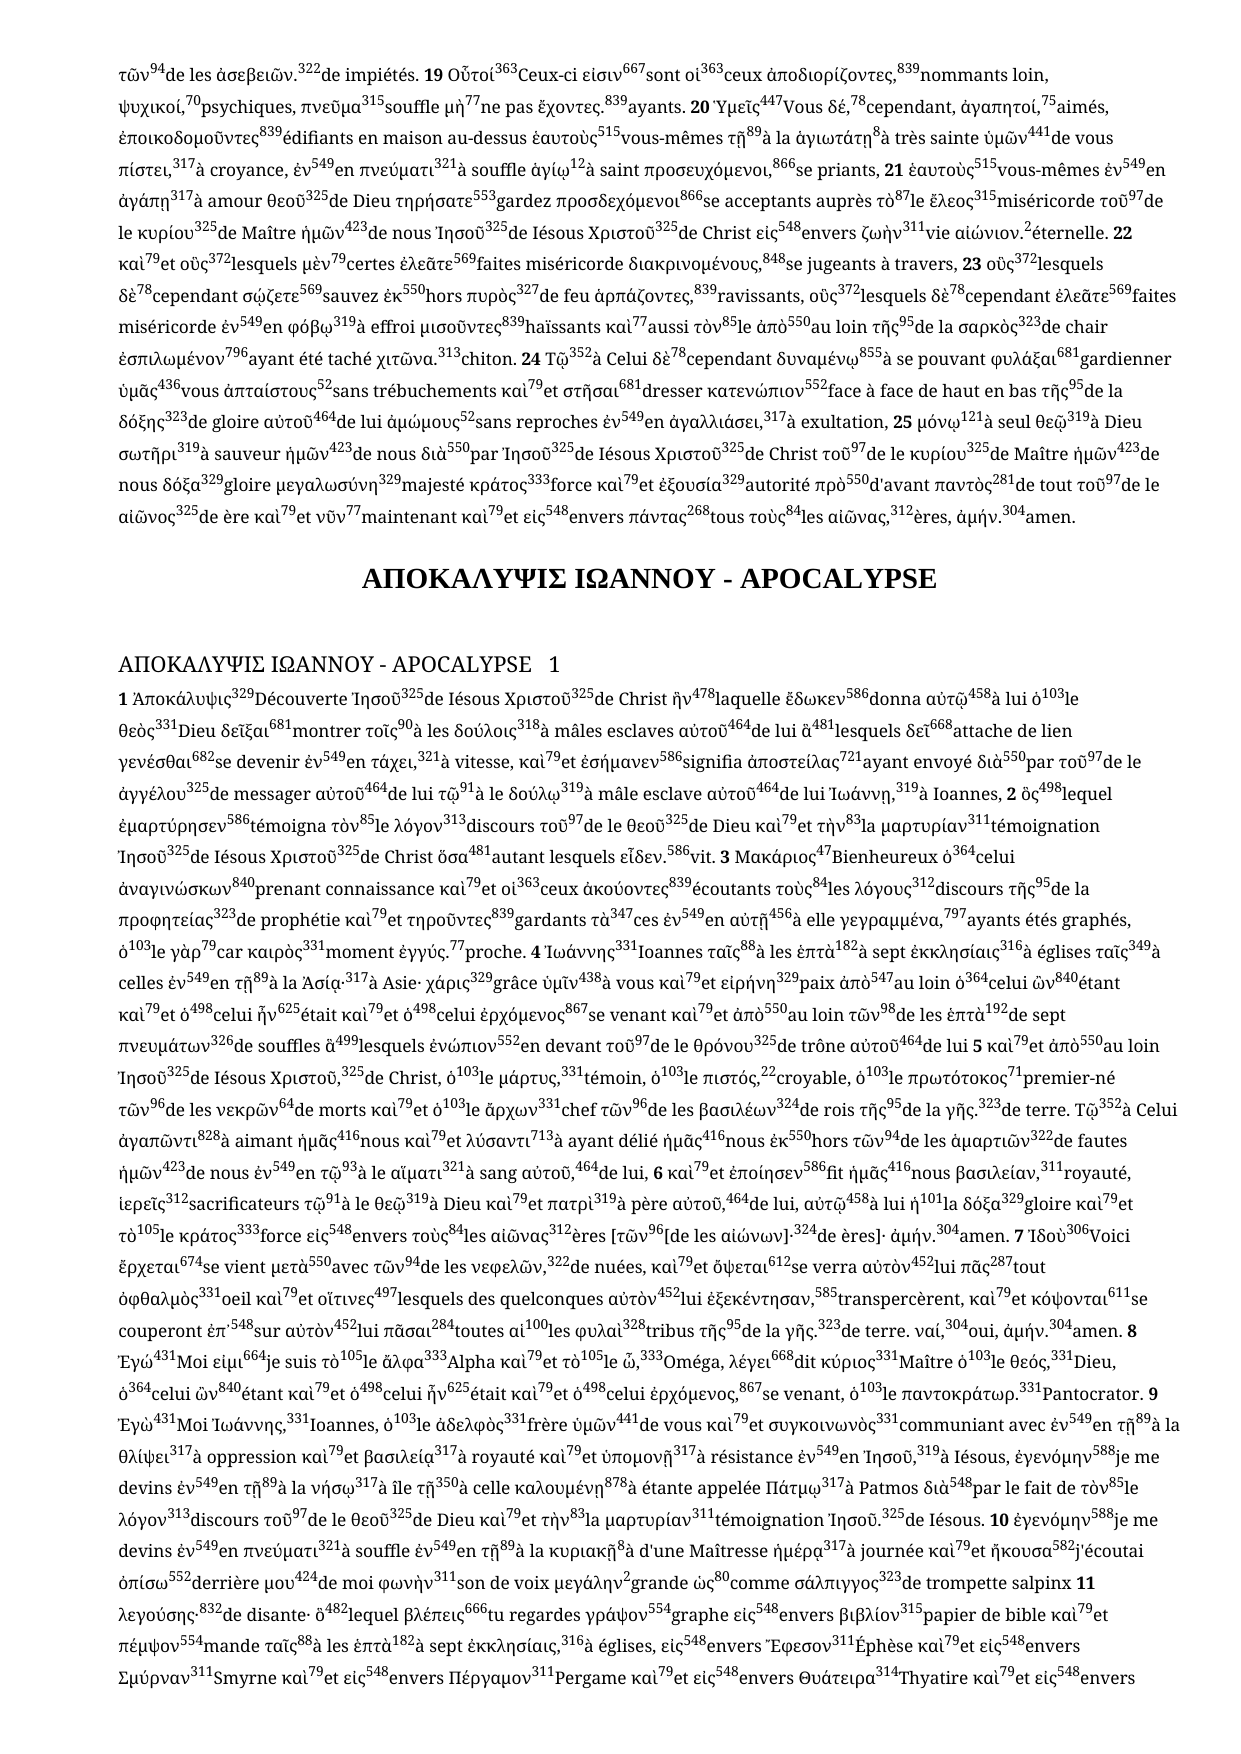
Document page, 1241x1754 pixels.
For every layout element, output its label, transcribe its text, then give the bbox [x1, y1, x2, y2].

text ΑΠΟΚΑΛΥΨΙΣ ΙΩΑΝΝΟΥ - APOCALYPSE 1 [118, 649, 1181, 679]
subtitle ΑΠΟΚΑΛΥΨΙΣ ΙΩΑΝΝΟΥ - APOCALYPSE [118, 562, 1181, 595]
text 1 Ἀποκάλυψις329Découverte Ἰησοῦ325de Iésous Χριστοῦ325de Christ ἣν478laquelle ἔδωκεν586donna αὐτῷ458à lui ὁ103le θεὸς331Dieu δεῖξαι681montrer τοῖς90à les δούλοις318à mâles esclaves αὐτοῦ464de lui ἃ481lesquels δεῖ668attache de lien γενέσθαι682se devenir ἐν549en τάχει,321à vitesse, καὶ79et ἐσήμανεν586signifia ἀποστείλας721ayant envoyé διὰ550par τοῦ97de le ἀγγέλου325de messager αὐτοῦ464de lui τῷ91à le δούλῳ319à mâle esclave αὐτοῦ464de lui Ἰωάννῃ,319à Ioannes, 2 ὃς498lequel ἐμαρτύρησεν586témoigna τὸν85le λόγον313discours τοῦ97de le θεοῦ325de Dieu καὶ79et τὴν83la μαρτυρίαν311témoignation Ἰησοῦ325de Iésous Χριστοῦ325de Christ ὅσα481autant lesquels εἶδεν.586vit. 3 Μακάριος47Bienheureux ὁ364celui ἀναγινώσκων840prenant connaissance καὶ79et οἱ363ceux ἀκούοντες839écoutants τοὺς84les λόγους312discours τῆς95de la προφητείας323de prophétie καὶ79et τηροῦντες839gardants τὰ347ces ἐν549en αὐτῇ456à elle γεγραμμένα,797ayants étés graphés, ὁ103le γὰρ79car καιρὸς331moment ἐγγύς.77proche. 4 Ἰωάννης331Ioannes ταῖς88à les ἑπτὰ182à sept ἐκκλησίαις316à églises ταῖς349à celles ἐν549en τῇ89à la Ἀσίᾳ·317à Asie· χάρις329grâce ὑμῖν438à vous καὶ79et εἰρήνη329paix ἀπὸ547au loin ὁ364celui ὢν840étant καὶ79et ὁ498celui ἦν625était καὶ79et ὁ498celui ἐρχόμενος867se venant καὶ79et ἀπὸ550au loin τῶν98de les ἑπτὰ192de sept πνευμάτων326de souffles ἃ499lesquels ἐνώπιον552en devant τοῦ97de le θρόνου325de trône αὐτοῦ464de lui 5 καὶ79et ἀπὸ550au loin Ἰησοῦ325de Iésous Χριστοῦ,325de Christ, ὁ103le μάρτυς,331témoin, ὁ103le πιστός,22croyable, ὁ103le πρωτότοκος71premier-né τῶν96de les νεκρῶν64de morts καὶ79et ὁ103le ἄρχων331chef τῶν96de les βασιλέων324de rois τῆς95de la γῆς.323de terre. Τῷ352à Celui ἀγαπῶντι828à aimant ἡμᾶς416nous καὶ79et λύσαντι713à ayant délié ἡμᾶς416nous ἐκ550hors τῶν94de les ἁμαρτιῶν322de fautes ἡμῶν423de nous ἐν549en τῷ93à le αἵματι321à sang αὐτοῦ,464de lui, 6 καὶ79et ἐποίησεν586fit ἡμᾶς416nous βασιλείαν,311royauté, ἱερεῖς312sacrificateurs τῷ91à le θεῷ319à Dieu καὶ79et πατρὶ319à père αὐτοῦ,464de lui, αὐτῷ458à lui ἡ101la δόξα329gloire καὶ79et τὸ105le κράτος333force εἰς548envers τοὺς84les αἰῶνας312ères [τῶν96[de les αἰώνων]·324de ères]· ἀμήν.304amen. 7 Ἰδοὺ306Voici ἔρχεται674se vient μετὰ550avec τῶν94de les νεφελῶν,322de nuées, καὶ79et ὄψεται612se verra αὐτὸν452lui πᾶς287tout ὀφθαλμὸς331oeil καὶ79et οἵτινες497lesquels des quelconques αὐτὸν452lui ἐξεκέντησαν,585transpercèrent, καὶ79et κόψονται611se couperont ἐπ᾽548sur αὐτὸν452lui πᾶσαι284toutes αἱ100les φυλαὶ328tribus τῆς95de la γῆς.323de terre. ναί,304oui, ἀμήν.304amen. 8 Ἐγώ431Moi εἰμι664je suis τὸ105le ἄλφα333Alpha καὶ79et τὸ105le ὦ,333Oméga, λέγει668dit κύριος331Maître ὁ103le θεός,331Dieu, ὁ364celui ὢν840étant καὶ79et ὁ498celui ἦν625était καὶ79et ὁ498celui ἐρχόμενος,867se venant, ὁ103le παντοκράτωρ.331Pantocrator. 9 Ἐγὼ431Moi Ἰωάννης,331Ioannes, ὁ103le ἀδελφὸς331frère ὑμῶν441de vous καὶ79et συγκοινωνὸς331communiant avec ἐν549en τῇ89à la θλίψει317à oppression καὶ79et βασιλείᾳ317à royauté καὶ79et ὑπομονῇ317à résistance ἐν549en Ἰησοῦ,319à Iésous, ἐγενόμην588je me devins ἐν549en τῇ89à la νήσῳ317à île τῇ350à celle καλουμένῃ878à étante appelée Πάτμῳ317à Patmos διὰ548par le fait de τὸν85le λόγον313discours τοῦ97de le θεοῦ325de Dieu καὶ79et τὴν83la μαρτυρίαν311témoignation Ἰησοῦ.325de Iésous. 10 ἐγενόμην588je me devins ἐν549en πνεύματι321à souffle ἐν549en τῇ89à la κυριακῇ8à d'une Maîtresse ἡμέρᾳ317à journée καὶ79et ἤκουσα582j'écoutai ὀπίσω552derrière μου424de moi φωνὴν311son de voix μεγάλην2grande ὡς80comme σάλπιγγος323de trompette salpinx 11 λεγούσης·832de disante· ὃ482lequel βλέπεις666tu regardes γράψον554graphe εἰς548envers βιβλίον315papier de bible καὶ79et πέμψον554mande ταῖς88à les ἑπτὰ182à sept ἐκκλησίαις,316à églises, εἰς548envers Ἔφεσον311Éphèse καὶ79et εἰς548envers Σμύρναν311Smyrne καὶ79et εἰς548envers Πέργαμον311Pergame καὶ79et εἰς548envers Θυάτειρα314Thyatire καὶ79et εἰς548envers Σάρδεις310Sardes καὶ79et εἰς548envers Φιλαδέλφειαν311Philadelphie καὶ79et εἰς548envers Λαοδίκειαν.311Laodicée. 12 Καὶ79Et ἐπέστρεψα582je tournai sur βλέπειν689regarder τὴν83la φωνὴν311son de voix ἥτις496laquelle une quelconque ἐλάλει625bavardait μετ᾽550avec ἐμοῦ,424de moi, καὶ79et ἐπιστρέψας721ayant tourné sur εἶδον582je vis ἑπτὰ176sept λυχνίας310chandeliers χρυσᾶς1d'ors 13 καὶ79et ἐν549en μέσῳ61à au milieu τῶν94de les λυχνιῶν322de chandeliers ὅμοιον4semblable υἱὸν313fils ἀνθρώπου325de être humain ἐνδεδυμένον788se ayant envêtu ποδήρη53jusqu’aux pieds καὶ79et περιεζωσμένον796ayant été ceint autour πρὸς549vers τοῖς90à les μαστοῖς318à seins ζώνην311ceinture χρυσᾶν.2d'or. 14 ἡ101la δὲ78cependant κεφαλὴ329tête αὐτοῦ464de lui καὶ79et αἱ260les τρίχες328cheveux λευκαὶ44blanches ὡς80comme ἔριον333laine λευκὸν24blanc ὡς80comme χιὼν329neige καὶ79et οἱ102les ὀφθαλμοὶ330yeux αὐτοῦ464de lui ὡς80comme φλὸξ329flamme πυρὸς327de feu 15 καὶ79et οἱ102les πόδες330pieds αὐτοῦ464de lui ὅμοιοι46semblables χαλκολιβάνῳ321à cuivre d'encens ὡς80comme ἐν549en καμίνῳ317à fournaise πεπυρωμένης805de ayante étée brûlée au feu καὶ79et ἡ101la φωνὴ329son de voix αὐτοῦ464de lui ὡς80comme φωνὴ329son de voix ὑδάτων326de eaux πολλῶν,282de nombreux, 16 καὶ79et ἔχων840ayant ἐν549en τῇ89à la δεξιᾷ8à droite χειρὶ317à main αὐτοῦ464de lui ἀστέρας312étoiles ἑπτὰ178sept καὶ79et ἐκ550hors τοῦ99de le στόματος327de bouche αὐτοῦ464de lui ῥομφαία329rhomphaia δίστομος20double tranchante ὀξεῖα20acérée ἐκπορευομένη865se allante au dehors καὶ79et ἡ101la ὄψις329vue αὐτοῦ464de lui ὡς80comme ὁ103le ἥλιος331soleil φαίνει668apparaît en lumière ἐν549en τῇ89à la δυνάμει317à puissance αὐτοῦ.464de lui. 17 Καὶ79Et ὅτε80lorsque εἶδον582je vis αὐτόν,452lui, ἔπεσα582je tombai πρὸς548vers τοὺς84les πόδας312pieds αὐτοῦ464de lui ὡς80comme νεκρός,71mort, καὶ79et ἔθηκεν586posa τὴν83la δεξιὰν51droite αὐτοῦ464de lui ἐπ᾽548sur ἐμὲ417moi λέγων·840disant· μὴ77ne pas φοβοῦ·574te effraie· ἐγώ431moi εἰμι664je suis ὁ103le πρῶτος71premier καὶ79et ὁ103le ἔσχατος71dernier 18 καὶ79et ὁ364celui ζῶν,840vivant, καὶ79et ἐγενόμην588je me devins νεκρὸς47mort καὶ79et ἰδοὺ306voici ζῶν840vivant εἰμι664je suis εἰς548envers τοὺς84les αἰῶνας312ères τῶν96de les αἰώνων324de ères καὶ79et ἔχω664j'ai τὰς82les κλεῖς310clefs τοῦ97de le θανάτου325de trépas καὶ79et τοῦ97de le ᾅδου.325de séjour des morts. 19 γράψον554graphe οὖν79donc ἃ481lesquels εἶδες584tu vis καὶ79et ἃ499lesquels εἰσὶν667sont καὶ79et ἃ499lesquels μέλλει668immine γενέσθαι682se devenir μετὰ548après ταῦτα.347ces-ci. 20 τὸ105le μυστήριον333mystère τῶν96de les ἑπτὰ190de sept ἀστέρων324de étoiles οὓς479lesquels εἶδες584tu vis ἐπὶ550sur τῆς95de la δεξιᾶς63de droite μου424de moi καὶ79et τὰς82les ἑπτὰ176sept λυχνίας310chandeliers τὰς82les χρυσᾶς·1d'ors· οἱ102les ἑπτὰ196sept ἀστέρες330étoiles ἄγγελοι330messagers τῶν94de les ἑπτὰ188de sept ἐκκλησιῶν322de églises εἰσιν667sont καὶ79et αἱ100les λυχνίαι328chandeliers αἱ100les ἑπτὰ194sept ἑπτὰ194sept ἐκκλησίαι328églises εἰσίν.667sont. [118, 683, 1181, 1689]
text 1 Ἰούδας331Iouda Ἰησοῦ325de Iésous Χριστοῦ325de Christ δοῦλος,331mâle esclave, ἀδελφὸς331frère δὲ78cependant Ἰακώβου,325de Iakobos, τοῖς351à ceux ἐν549en θεῷ319à Dieu πατρὶ319à père ἠγαπημένοις800à ayants étés aimés καὶ79et Ἰησοῦ319à Iésous Χριστῷ319à Christ τετηρημένοις800à ayants étés gardés κλητοῖς·58à appelés· 2 ἔλεος333miséricorde ὑμῖν438à vous καὶ79et εἰρήνη329paix καὶ79et ἀγάπη329amour πληθυνθείη.697que soit multiplié. 3 Ἀγαπητοί,75Aimés, πᾶσαν267toute σπουδὴν311hâte ποιούμενος867se faisant γράφειν689grapher ὑμῖν438à vous περὶ550autour τῆς95de la κοινῆς63de commune ἡμῶν423de nous σωτηρίας323de sauvetage ἀνάγκην311nécessité ἔσχον582j'eus γράψαι681grapher ὑμῖν438à vous παρακαλῶν840appelant à côté ἐπαγωνίζεσθαι690se combattre sur τῇ89à la ἅπαξ77une fois παραδοθείσῃ747à ayante étée livrée τοῖς90à les ἁγίοις58à saints πίστει.317à croyance. 4 παρεισέδυσαν585plongèrent envers le côté γάρ79car τινες286des quelconques ἄνθρωποι,330êtres humains, οἱ363ceux πάλαι77vieillement προγεγραμμένοι812ayants étés graphés d'avance εἰς548envers τοῦτο140ce-ci τὸ87le κρίμα,315objet de jugement, ἀσεβεῖς,70impies, τὴν83la τοῦ97de le θεοῦ325de Dieu ἡμῶν423de nous χάριτα311grâce μετατιθέντες839changeants de place εἰς548envers ἀσέλγειαν311luxure καὶ79et τὸν85le μόνον115seul δεσπότην313despote καὶ79et κύριον313Maître ἡμῶν423de nous Ἰησοῦν313Iésous Χριστὸν313Christ ἀρνούμενοι.866se niants. 5 Ὑπομνῆσαι681Remémorer le dessous δὲ78cependant ὑμᾶς436vous βούλομαι,670je m'ai dessein, εἰδότας769ayants sus ὑμᾶς436vous ἅπαξ77une fois πάντα374tous ὅτι80en ce que Ἰησοῦς331Iésous λαὸν313peuple ἐκ550hors γῆς323de terre Αἰγύπτου323de Égypte σώσας721ayant sauvé τὸ87le δεύτερον55deuxième τοὺς345ceux μὴ77ne pas πιστεύσαντας706ayants crus ἀπώλεσεν,586perdit au loin, 6 ἀγγέλους312messagers τε79en outre τοὺς345ceux μὴ79ne pas τηρήσαντας706ayants gardés τὴν83la ἑαυτῶν536de eux-mêmes ἀρχὴν311origine ἀλλ᾽79mais ἀπολιπόντας706ayants laissés au loin τὸ247le ἴδιον117en propre οἰκητήριον315lieu d'habitat εἰς548envers κρίσιν311jugement μεγάλης14de grande ἡμέρας323de journée δεσμοῖς318à liens ἀϊδίοις9à perpétuels ὑπὸ548sous ζόφον313sombre nuée τετήρηκεν,642a gardé, 7 ὡς80comme Σόδομα332Sodomas καὶ79et Γόμορρα328Gomorras καὶ79et αἱ100les περὶ548autour αὐτὰς449elles πόλεις328cités τὸν85le ὅμοιον4semblable τρόπον313manière τούτοις351à ceux-ci ἐκπορνεύσασαι718ayantes pornées à l'excès καὶ79et ἀπελθοῦσαι718ayantes éloignées ὀπίσω552derrière σαρκὸς323de chair ἑτέρας,125de autre-différente, πρόκεινται673se couchent devant δεῖγμα315exemple πυρὸς327de feu αἰωνίου18de éternel δίκην311exécution en justice ὑπέχουσαι.837subissantes. 8 Ὁμοίως77Semblablement μέντοι79néanmoins καὶ77aussi οὗτοι363ceux-ci ἐνυπνιαζόμενοι866se rêvants σάρκα311chair μὲν79certes μιαίνουσιν667souillent κυριότητα311maîtrise δὲ78cependant ἀθετοῦσιν667démettent δόξας310gloires δὲ78cependant βλασφημοῦσιν.667blasphèment. 9 ὁ103le δὲ78cependant Μιχαὴλ331Michael ὁ103le ἀρχάγγελος,331chef messager, ὅτε80lorsque τῷ91à le διαβόλῳ59à diable διακρινόμενος867se jugeant à travers διελέγετο631se dialoguait περὶ550autour τοῦ99de le Μωϋσέως325de Môusês σώματος,327de corps, οὐκ77non ἐτόλμησεν586osa κρίσιν311jugement ἐπενεγκεῖν681porter sur βλασφημίας323de blasphème ἀλλ᾽79mais εἶπεν·586dit· ἐπιτιμήσαι694que survalorise σοι439à toi κύριος.331Maître. 10 οὗτοι363ceux-ci δὲ78cependant ὅσα481autant lesquels μὲν79certes οὐκ77non οἴδασιν641ont su βλασφημοῦσιν,667blasphèment, ὅσα481autant lesquels δὲ78cependant φυσικῶς77naturellement ὡς80comme τὰ104les ἄλογα23sans discours ζῷα332êtres vivants ἐπίστανται,673se établissent sûrement, ἐν549en τούτοις353à ces-ci φθείρονται.679sont corrompus. 11 οὐαὶ304Ouai αὐτοῖς,457à eux, ὅτι80en ce que τῇ89à la ὁδῷ317à chemin τοῦ97de le Κάϊν325de Kain ἐπορεύθησαν599furent allé καὶ79et τῇ89à la πλάνῃ317à égarement τοῦ97de le Βαλαὰμ325de Balaam μισθοῦ325de salaire ἐξεχύθησαν599furent déversé καὶ79et τῇ89à la ἀντιλογίᾳ317à contradiction τοῦ97de le Κόρε325de Koré ἀπώλοντο.591se perdirent au loin. 12 οὗτοί363ceux-ci εἰσιν667sont οἱ363ceux ἐν549en ταῖς88à les ἀγάπαις316à amours ὑμῶν441de vous σπιλάδες328écueils συνευωχούμενοι866se festoyants ensemble ἀφόβως,77sans effrayement, ἑαυτοὺς527eux-mêmes ποιμαίνοντες,839bergeants, νεφέλαι328nuées ἄνυδροι19sans eaux ὑπὸ550sous ἀνέμων324de vents παραφερόμεναι,888étantes portées à côté, δένδρα332arbres φθινοπωρινὰ23d’automnes ἄκαρπα23sans fruits δὶς77doublement ἀποθανόντα722ayants morts loin ἐκριζωθέντα,761ayants étés déracinés, 13 κύματα332vagues ἄγρια23agrestes θαλάσσης323de mer ἐπαφρίζοντα841écumants sur τὰς82les ἑαυτῶν538de eux-mêmes αἰσχύνας,310hontes, ἀστέρες330étoiles πλανῆται21errants οἷς485à lesquels ὁ103le ζόφος331sombre nuée τοῦ99de le σκότους327de ténèbre εἰς548envers αἰῶνα313ère τετήρηται.654a été gardé. 14 Ἐπροφήτευσεν586Prophétisa δὲ78cependant καὶ77aussi τούτοις351à ceux-ci ἕβδομος71septième ἀπὸ550au loin Ἀδὰμ325de Adam Ἑνὼχ331Énoch λέγων·840disant· ἰδοὺ306voici ἦλθεν586vint κύριος331Maître ἐν549en ἁγίαις7à saintes μυριάσιν316à myriades αὐτοῦ464de lui 15 ποιῆσαι681faire κρίσιν311jugement κατὰ550contre πάντων383de tous καὶ79et ἐλέγξαι681réfuter πᾶσαν267toute ψυχὴν311âme περὶ550autour πάντων282de tous τῶν258de les ἔργων326de travaux ἀσεβείας323de impiété αὐτῶν463de eux ὧν493de lesquels ἠσέβησαν585furent impie καὶ79et περὶ550autour πάντων282de tous τῶν98de les σκληρῶν66de durs ὧν493de lesquels ἐλάλησαν585bavardèrent κατ᾽550contre αὐτοῦ464de lui ἁμαρτωλοὶ70fauteurs ἀσεβεῖς.21impies. 16 οὗτοί363ceux-ci εἰσιν667sont γογγυσταὶ330murmureurs μεμψίμοιροι21geignards κατὰ548selon τὰς82les ἐπιθυμίας310désirs en fureurs αὐτῶν463de eux πορευόμενοι,866se allants, καὶ79et τὸ105le στόμα333bouche αὐτῶν463de eux λαλεῖ668bavarde ὑπέρογκα,54au-dessus de masses, θαυμάζοντες839étonnants πρόσωπα314faces ὠφελείας323de profit χάριν.552en grâce de. 17 Ὑμεῖς447Vous δέ,78cependant, ἀγαπητοί,75aimés, μνήσθητε562soyez mémorisés τῶν98de les ῥημάτων326de oraux τῶν359de ces προειρημένων808de ayants étés prédits ὑπὸ550sous τῶν96de les ἀποστόλων324de envoyés τοῦ97de le κυρίου325de Maître ἡμῶν423de nous Ἰησοῦ325de Iésous Χριστοῦ325de Christ 18 ὅτι80en ce que ἔλεγον624disaient ὑμῖν438à vous ἐπ᾽550sur ἐσχάτου210de dernier χρόνου325de temps ἔσονται611se seront ἐμπαῖκται330railleurs κατὰ548selon τὰς82les ἑαυτῶν536de eux-mêmes ἐπιθυμίας310désirs en fureurs πορευόμενοι866se allants τῶν94de les ἀσεβειῶν.322de impiétés. 19 Οὗτοί363Ceux-ci εἰσιν667sont οἱ363ceux ἀποδιορίζοντες,839nommants loin, ψυχικοί,70psychiques, πνεῦμα315souffle μὴ77ne pas ἔχοντες.839ayants. 20 Ὑμεῖς447Vous δέ,78cependant, ἀγαπητοί,75aimés, ἐποικοδομοῦντες839édifiants en maison au-dessus ἑαυτοὺς515vous-mêmes τῇ89à la ἁγιωτάτῃ8à très sainte ὑμῶν441de vous πίστει,317à croyance, ἐν549en πνεύματι321à souffle ἁγίῳ12à saint προσευχόμενοι,866se priants, 21 ἑαυτοὺς515vous-mêmes ἐν549en ἀγάπῃ317à amour θεοῦ325de Dieu τηρήσατε553gardez προσδεχόμενοι866se acceptants auprès τὸ87le ἔλεος315miséricorde τοῦ97de le κυρίου325de Maître ἡμῶν423de nous Ἰησοῦ325de Iésous Χριστοῦ325de Christ εἰς548envers ζωὴν311vie αἰώνιον.2éternelle. 22 καὶ79et οὓς372lesquels μὲν79certes ἐλεᾶτε569faites miséricorde διακρινομένους,848se jugeants à travers, 23 οὓς372lesquels δὲ78cependant σῴζετε569sauvez ἐκ550hors πυρὸς327de feu ἁρπάζοντες,839ravissants, οὓς372lesquels δὲ78cependant ἐλεᾶτε569faites miséricorde ἐν549en φόβῳ319à effroi μισοῦντες839haïssants καὶ77aussi τὸν85le ἀπὸ550au loin τῆς95de la σαρκὸς323de chair ἐσπιλωμένον796ayant été taché χιτῶνα.313chiton. 24 Τῷ352à Celui δὲ78cependant δυναμένῳ855à se pouvant φυλάξαι681gardienner ὑμᾶς436vous ἀπταίστους52sans trébuchements καὶ79et στῆσαι681dresser κατενώπιον552face à face de haut en bas τῆς95de la δόξης323de gloire αὐτοῦ464de lui ἀμώμους52sans reproches ἐν549en ἀγαλλιάσει,317à exultation, 25 μόνῳ121à seul θεῷ319à Dieu σωτῆρι319à sauveur ἡμῶν423de nous διὰ550par Ἰησοῦ325de Iésous Χριστοῦ325de Christ τοῦ97de le κυρίου325de Maître ἡμῶν423de nous δόξα329gloire μεγαλωσύνη329majesté κράτος333force καὶ79et ἐξουσία329autorité πρὸ550d'avant παντὸς281de tout τοῦ97de le αἰῶνος325de ère καὶ79et νῦν77maintenant καὶ79et εἰς548envers πάντας268tous τοὺς84les αἰῶνας,312ères, ἀμήν.304amen. [118, 59, 1181, 528]
